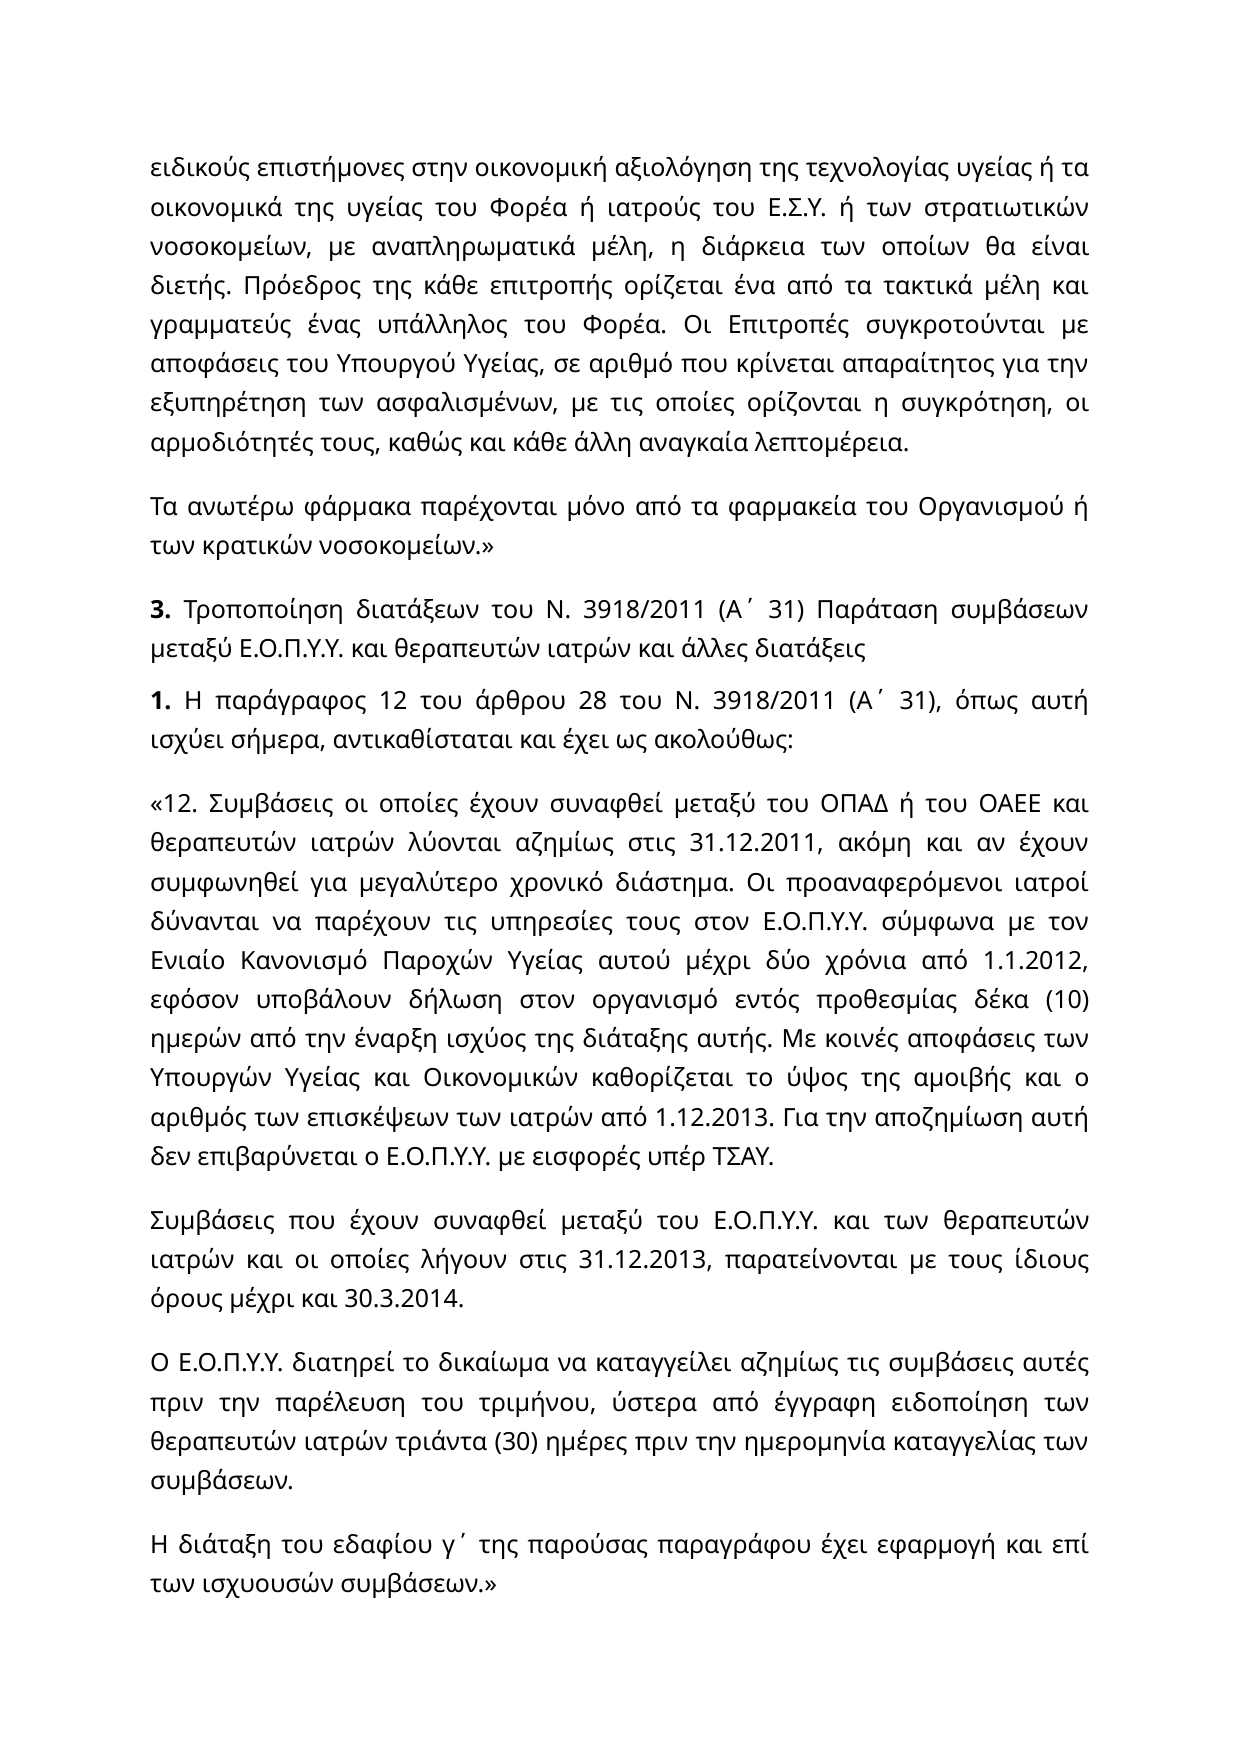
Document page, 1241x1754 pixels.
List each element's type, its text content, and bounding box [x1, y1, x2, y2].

text 3. Τροποποίηση διατάξεων του Ν. 3918/2011 (Α΄ 31) Παράταση συμβάσεων μεταξύ Ε.Ο.Π.Υ.Υ. και θεραπευτών ιατρών και άλλες διατάξεις [150, 592, 1090, 665]
text Ο Ε.Ο.Π.Υ.Υ. διατηρεί το δικαίωμα να καταγγείλει αζημίως τις συμβάσεις αυτές πριν την παρέλευση του τριμήνου, ύστερα από έγγραφη ειδοποίηση των θεραπευτών ιατρών τριάντα (30) ημέρες πριν την ημερομηνία καταγγελίας των συμβάσεων. [150, 1345, 1090, 1497]
text «12. Συμβάσεις οι οποίες έχουν συναφθεί μεταξύ του ΟΠΑΔ ή του ΟΑΕΕ και θεραπευτών ιατρών λύονται αζημίως στις 31.12.2011, ακόμη και αν έχουν συμφωνηθεί για μεγαλύτερο χρονικό διάστημα. Οι προαναφερόμενοι ιατροί δύνανται να παρέχουν τις υπηρεσίες τους στον Ε.Ο.Π.Υ.Υ. σύμφωνα με τον Ενιαίο Κανονισμό Παροχών Υγείας αυτού μέχρι δύο χρόνια από 1.1.2012, εφόσον υποβάλουν δήλωση στον οργανισμό εντός προθεσμίας δέκα (10) ημερών από την έναρξη ισχύος της διάταξης αυτής. Με κοινές αποφάσεις των Υπουργών Υγείας και Οικονομικών καθορίζεται το ύψος της αμοιβής και ο αριθμός των επισκέψεων των ιατρών από 1.12.2013. Για την αποζημίωση αυτή δεν επιβαρύνεται ο Ε.Ο.Π.Υ.Υ. με εισφορές υπέρ ΤΣΑΥ. [150, 786, 1090, 1172]
text Η διάταξη του εδαφίου γ΄ της παρούσας παραγράφου έχει εφαρμογή και επί των ισχυουσών συμβάσεων.» [150, 1527, 1090, 1600]
text Τα ανωτέρω φάρμακα παρέχονται μόνο από τα φαρμακεία του Οργανισμού ή των κρατικών νοσοκομείων.» [150, 488, 1090, 562]
text Συμβάσεις που έχουν συναφθεί μεταξύ του Ε.Ο.Π.Υ.Υ. και των θεραπευτών ιατρών και οι οποίες λήγουν στις 31.12.2013, παρατείνονται με τους ίδιους όρους μέχρι και 30.3.2014. [150, 1202, 1090, 1315]
text 1. Η παράγραφος 12 του άρθρου 28 του Ν. 3918/2011 (Α΄ 31), όπως αυτή ισχύει σήμερα, αντικαθίσταται και έχει ως ακολούθως: [150, 682, 1090, 756]
text ειδικούς επιστήμονες στην οικονομική αξιολόγηση της τεχνολογίας υγείας ή τα οικονομικά της υγείας του Φορέα ή ιατρούς του Ε.Σ.Υ. ή των στρατιωτικών νοσοκομείων, με αναπληρωματικά μέλη, η διάρκεια των οποίων θα είναι διετής. Πρόεδρος της κάθε επιτροπής ορίζεται ένα από τα τακτικά μέλη και γραμματεύς ένας υπάλληλος του Φορέα. Οι Επιτροπές συγκροτούνται με αποφάσεις του Υπουργού Υγείας, σε αριθμό που κρίνεται απαραίτητος για την εξυπηρέτηση των ασφαλισμένων, με τις οποίες ορίζονται η συγκρότηση, οι αρμοδιότητές τους, καθώς και κάθε άλλη αναγκαία λεπτομέρεια. [150, 150, 1090, 458]
